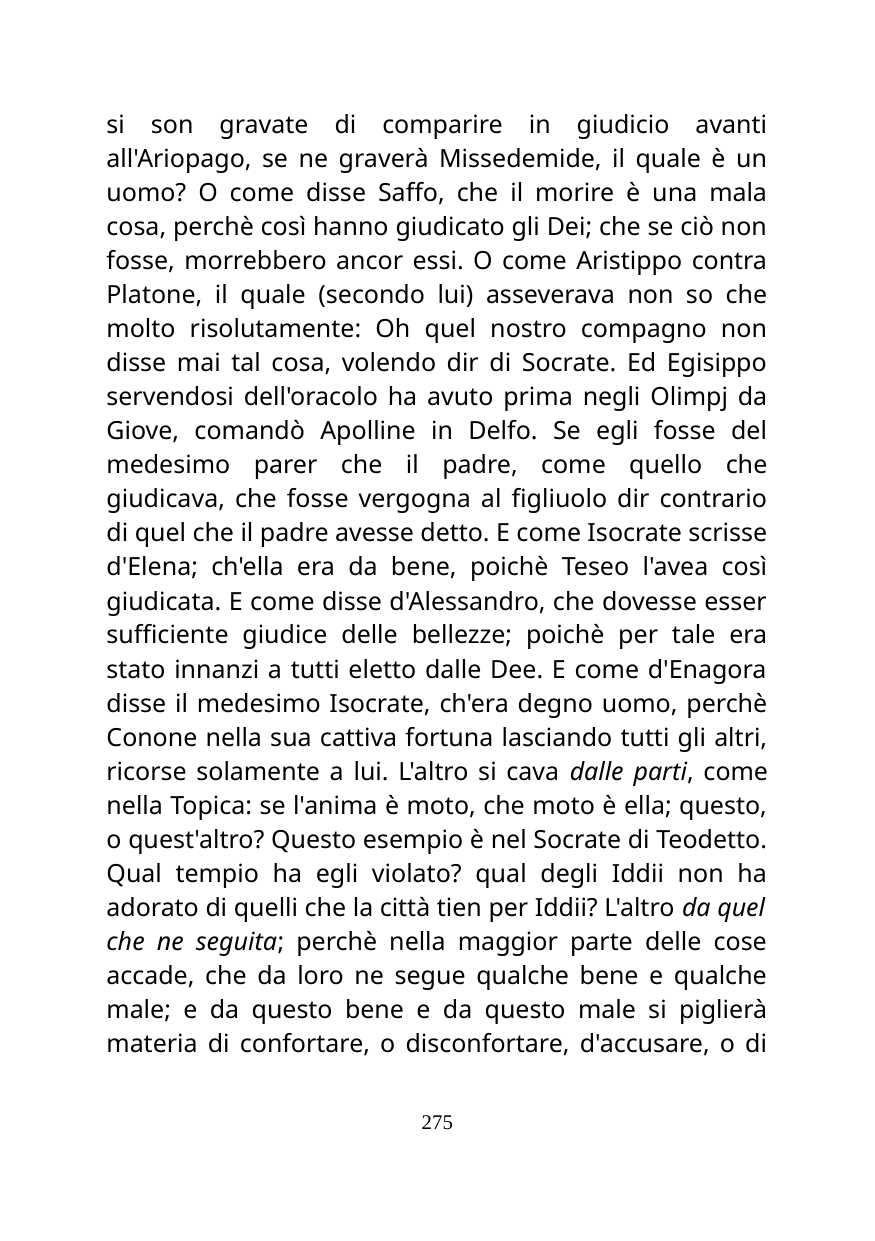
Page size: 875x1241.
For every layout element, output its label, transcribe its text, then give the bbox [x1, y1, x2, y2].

text si son gravate di comparire in giudicio avanti all'Ariopago, se ne graverà Missedemide, il quale è un uomo? O come disse Saffo, che il morire è una mala cosa, perchè così hanno giudicato gli Dei; che se ciò non fosse, morrebbero ancor essi. O come Aristippo contra Platone, il quale (secondo lui) asseverava non so che molto risolutamente: Oh quel nostro compagno non disse mai tal cosa, volendo dir di Socrate. Ed Egisippo servendosi dell'oracolo ha avuto prima negli Olimpj da Giove, comandò Apolline in Delfo. Se egli fosse del medesimo parer che il padre, come quello che giudicava, che fosse vergogna al figliuolo dir contrario di quel che il padre avesse detto. E come Isocrate scrisse d'Elena; ch'ella era da bene, poichè Teseo l'avea così giudicata. E come disse d'Alessandro, che dovesse esser sufficiente giudice delle bellezze; poichè per tale era stato innanzi a tutti eletto dalle Dee. E come d'Enagora disse il medesimo Isocrate, ch'era degno uomo, perchè Conone nella sua cattiva fortuna lasciando tutti gli altri, ricorse solamente a lui. L'altro si cava dalle parti, come nella Topica: se l'anima è moto, che moto è ella; questo, o quest'altro? Questo esempio è nel Socrate di Teodetto. Qual tempio ha egli violato? qual degli Iddii non ha adorato di quelli che la città tien per Iddii? L'altro da quel che ne seguita; perchè nella maggior parte delle cose accade, che da loro ne segue qualche bene e qualche male; e da questo bene e da questo male si piglierà materia di confortare, o disconfortare, d'accusare, o di [106, 106, 768, 1060]
